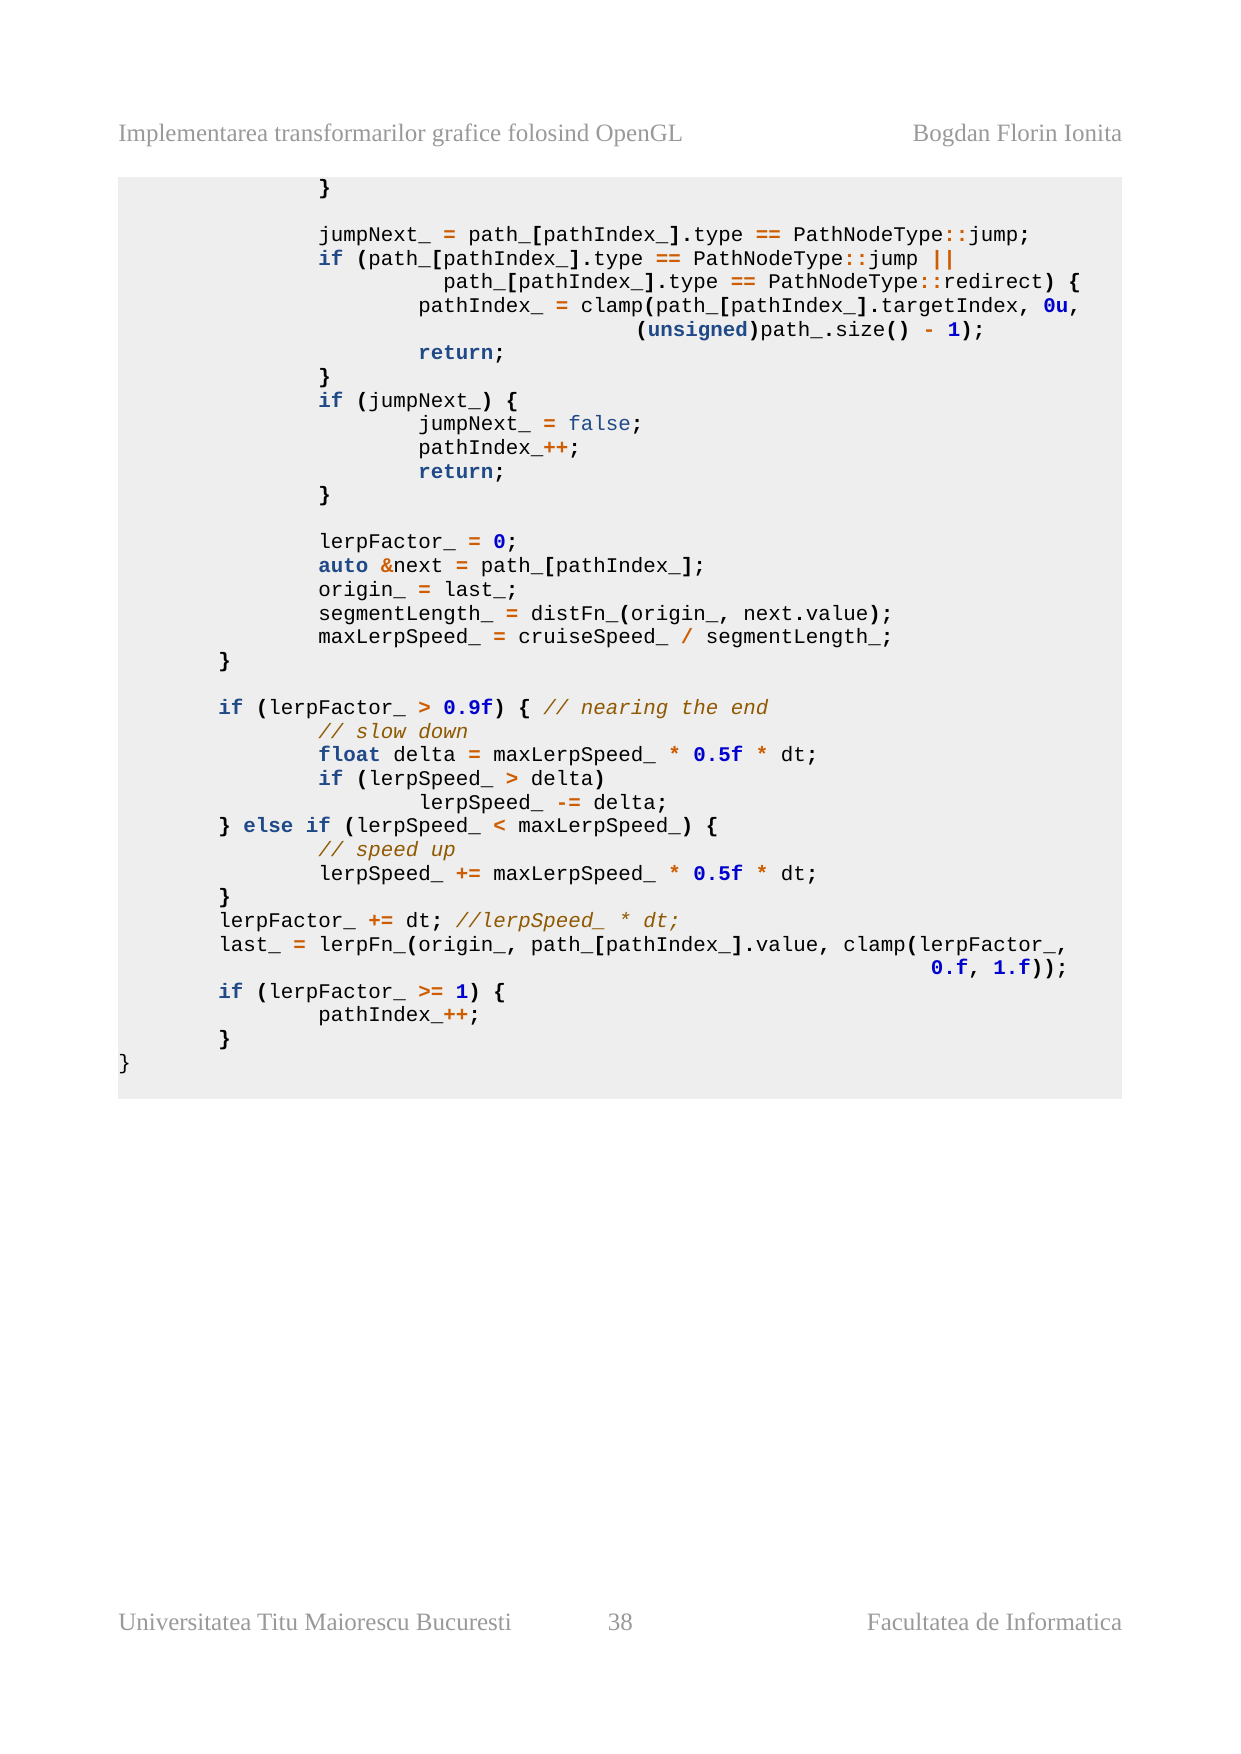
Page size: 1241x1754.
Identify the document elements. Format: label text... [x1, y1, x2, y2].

text } [118, 886, 1122, 910]
text pathIndex_++; [118, 437, 1122, 461]
text maxLerpSpeed_ = cruiseSpeed_ / segmentLength_; [118, 626, 1122, 650]
text auto &next = path_[pathIndex_]; [118, 555, 1122, 579]
text jumpNext_ = path_[pathIndex_].type == PathNodeType::jump; [118, 224, 1122, 248]
text 0.f, 1.f)); [118, 957, 1122, 981]
text lerpSpeed_ -= delta; [118, 792, 1122, 815]
text return; [118, 342, 1122, 366]
text if (lerpSpeed_ > delta) [118, 768, 1122, 792]
text lerpSpeed_ += maxLerpSpeed_ * 0.5f * dt; [118, 863, 1122, 886]
text } [118, 1028, 1122, 1052]
text pathIndex_ = clamp(path_[pathIndex_].targetIndex, 0u, [118, 295, 1122, 319]
text } else if (lerpSpeed_ < maxLerpSpeed_) { [118, 815, 1122, 839]
text } [118, 484, 1122, 508]
text return; [118, 461, 1122, 484]
text lerpFactor_ = 0; [118, 532, 1122, 555]
text if (lerpFactor_ > 0.9f) { // nearing the end [118, 697, 1122, 721]
text segmentLength_ = distFn_(origin_, next.value); [118, 602, 1122, 626]
text } [118, 650, 1122, 673]
text if (path_[pathIndex_].type == PathNodeType::jump || [118, 248, 1122, 271]
text lerpFactor_ += dt; //lerpSpeed_ * dt; [118, 910, 1122, 933]
text // slow down [118, 721, 1122, 744]
text // speed up [118, 839, 1122, 863]
text float delta = maxLerpSpeed_ * 0.5f * dt; [118, 744, 1122, 768]
text path_[pathIndex_].type == PathNodeType::redirect) { [118, 271, 1122, 295]
text pathIndex_++; [118, 1004, 1122, 1028]
text if (lerpFactor_ >= 1) { [118, 981, 1122, 1004]
text if (jumpNext_) { [118, 390, 1122, 413]
text jumpNext_ = false; [118, 413, 1122, 437]
text (unsigned)path_.size() - 1); [118, 319, 1122, 342]
text } [118, 1052, 1122, 1075]
text origin_ = last_; [118, 579, 1122, 602]
text } [118, 366, 1122, 390]
text last_ = lerpFn_(origin_, path_[pathIndex_].value, clamp(lerpFactor_, [118, 933, 1122, 957]
text } [118, 177, 1122, 201]
